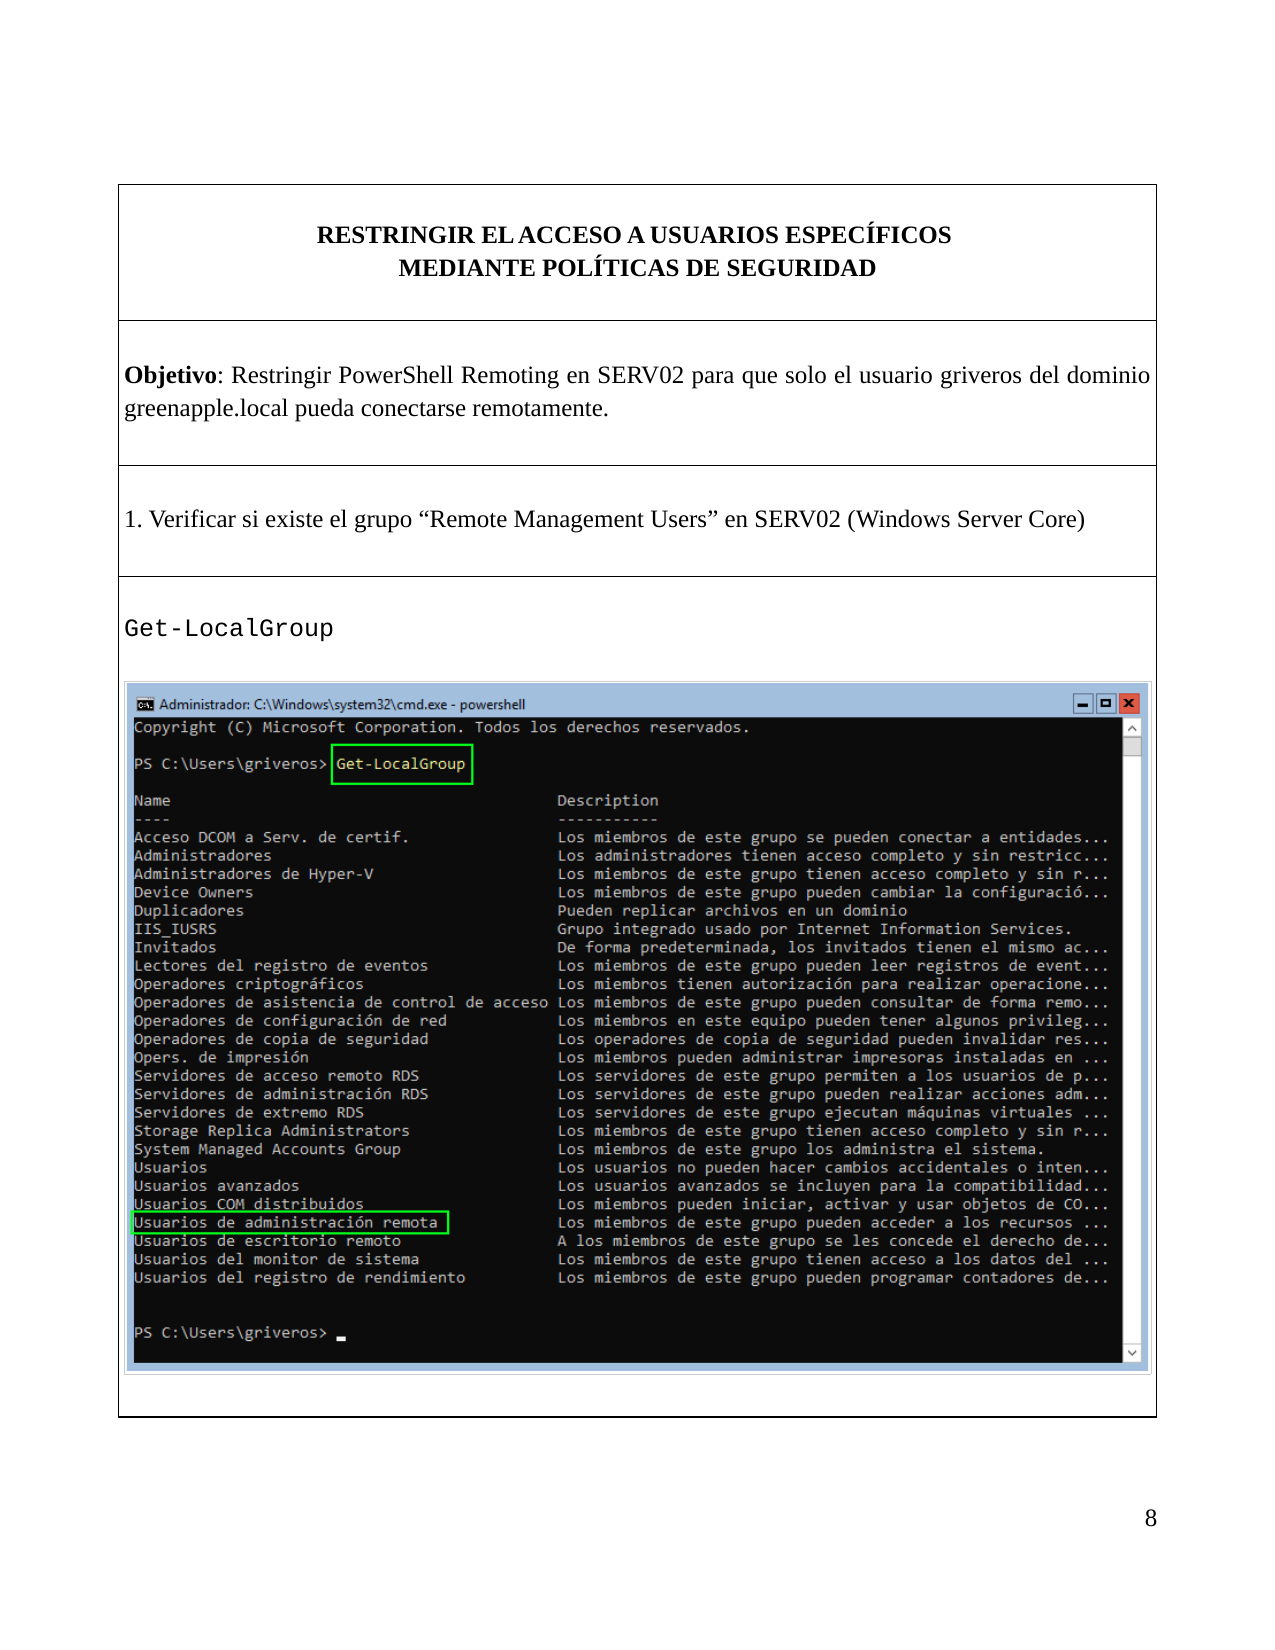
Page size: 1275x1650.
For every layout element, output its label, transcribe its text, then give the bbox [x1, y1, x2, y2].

table_cell 1. Verificar si existe el grupo “Remote Management Users” en SERV02 (Windows Server Core) [119, 466, 1156, 576]
table_header RESTRINGIR EL ACCESO A USUARIOS ESPECÍFICOS MEDIANTE POLÍTICAS DE SEGURIDAD [119, 185, 1156, 320]
table_cell Objetivo: Restringir PowerShell Remoting en SERV02 para que solo el usuario griveros del dominio greenapple.local pueda conectarse remotamente. [119, 321, 1156, 465]
table_cell Get-LocalGroup [119, 577, 1156, 1416]
picture [126, 683, 1149, 1371]
